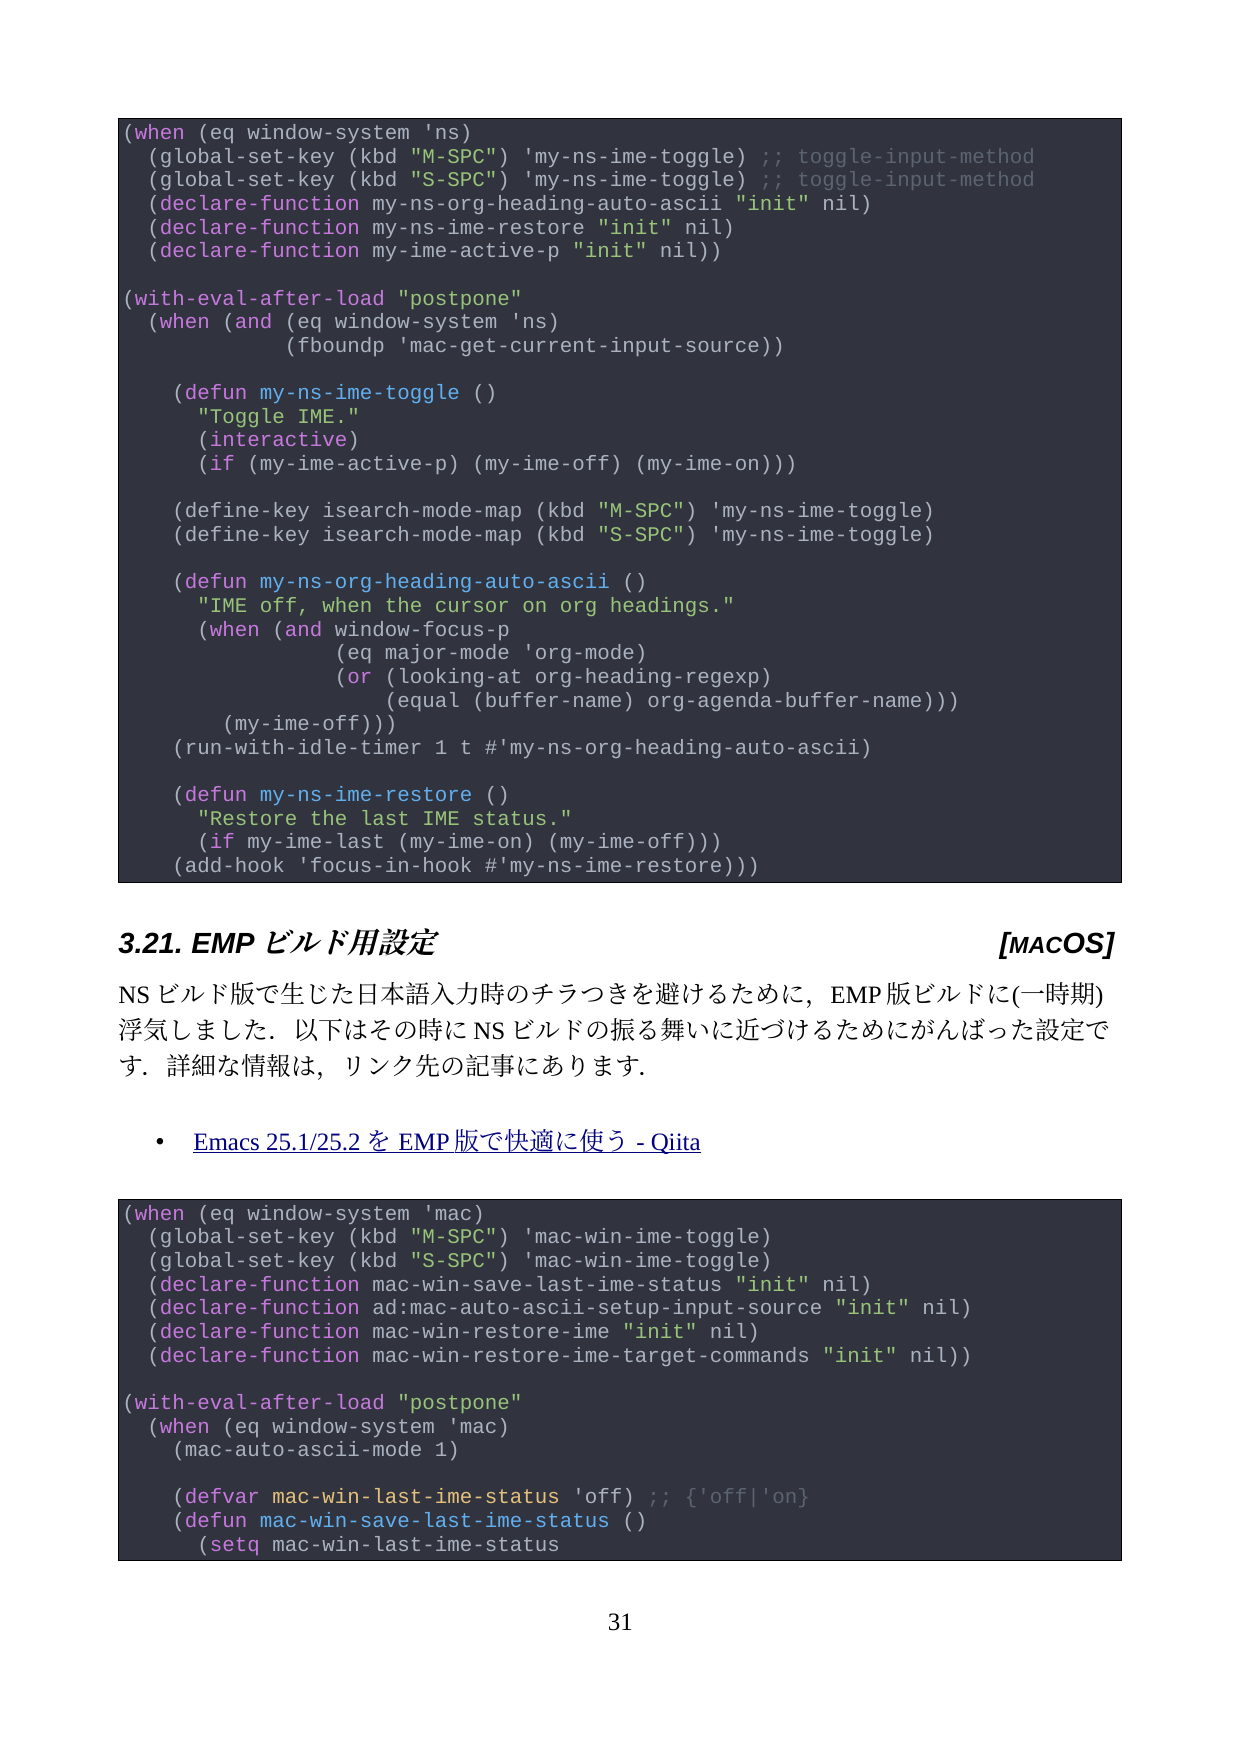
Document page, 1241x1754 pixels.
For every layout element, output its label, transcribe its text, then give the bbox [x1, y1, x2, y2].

text (declare-function mac-win-save-last-ime-status "init" nil) [119, 1270, 1121, 1293]
text NSビルド版で生じた日本語入力時のチラつきを避けるために，EMP版ビルドに(一時期)浮気しました．以下はその時にNSビルドの振る舞いに近づけるためにがんばった設定です．詳細な情報は，リンク先の記事にあります． [118, 974, 1122, 1111]
text (eq major-mode 'org-mode) [119, 638, 1121, 662]
text (defun my-ns-ime-toggle () [119, 378, 1121, 402]
subtitle EMPビルド用設定 [macOS] [118, 920, 1122, 962]
text (if (my-ime-active-p) (my-ime-off) (my-ime-on))) [119, 449, 1121, 473]
text (global-set-key (kbd "S-SPC") 'mac-win-ime-toggle) [119, 1246, 1121, 1270]
text (run-with-idle-timer 1 t #'my-ns-org-heading-auto-ascii) [119, 733, 1121, 757]
text (defun mac-win-save-last-ime-status () [119, 1506, 1121, 1530]
text "Toggle IME." [119, 402, 1121, 426]
text (add-hook 'focus-in-hook #'my-ns-ime-restore))) [119, 851, 1121, 882]
text "Restore the last IME status." [119, 804, 1121, 827]
text (equal (buffer-name) org-agenda-buffer-name))) [119, 686, 1121, 709]
text (when (and window-focus-p [119, 615, 1121, 638]
text (declare-function my-ns-org-heading-auto-ascii "init" nil) [119, 189, 1121, 213]
text (my-ime-off))) [119, 709, 1121, 733]
text (defun my-ns-ime-restore () [119, 780, 1121, 804]
text (setq mac-win-last-ime-status [119, 1530, 1121, 1560]
text (defvar mac-win-last-ime-status 'off) ;; {'off|'on} [119, 1483, 1121, 1506]
text (define-key isearch-mode-map (kbd "M-SPC") 'my-ns-ime-toggle) [119, 496, 1121, 520]
text (declare-function ad:mac-auto-ascii-setup-input-source "init" nil) [119, 1293, 1121, 1317]
text (global-set-key (kbd "M-SPC") 'my-ns-ime-toggle) ;; toggle-input-method [119, 142, 1121, 165]
text (fboundp 'mac-get-current-input-source)) [119, 331, 1121, 354]
text (declare-function my-ime-active-p "init" nil)) [119, 236, 1121, 260]
text "IME off, when the cursor on org headings." [119, 591, 1121, 615]
text (global-set-key (kbd "S-SPC") 'my-ns-ime-toggle) ;; toggle-input-method [119, 165, 1121, 189]
text (with-eval-after-load "postpone" [119, 284, 1121, 307]
text (declare-function mac-win-restore-ime "init" nil) [119, 1317, 1121, 1341]
text (if my-ime-last (my-ime-on) (my-ime-off))) [119, 827, 1121, 851]
text (define-key isearch-mode-map (kbd "S-SPC") 'my-ns-ime-toggle) [119, 520, 1121, 544]
text (when (and (eq window-system 'ns) [119, 307, 1121, 331]
text (with-eval-after-load "postpone" [119, 1388, 1121, 1412]
text (declare-function my-ns-ime-restore "init" nil) [119, 213, 1121, 236]
text (interactive) [119, 426, 1121, 449]
text (when (eq window-system 'ns) [119, 119, 1121, 142]
text (defun my-ns-org-heading-auto-ascii () [119, 567, 1121, 591]
text (when (eq window-system 'mac) [119, 1200, 1121, 1222]
text (mac-auto-ascii-mode 1) [119, 1435, 1121, 1459]
text (when (eq window-system 'mac) [119, 1412, 1121, 1435]
text (global-set-key (kbd "M-SPC") 'mac-win-ime-toggle) [119, 1222, 1121, 1246]
list Emacs 25.1/25.2 を EMP版で快適に使う - Qiita [156, 1123, 1122, 1186]
text (declare-function mac-win-restore-ime-target-commands "init" nil)) [119, 1341, 1121, 1364]
text (or (looking-at org-heading-regexp) [119, 662, 1121, 686]
